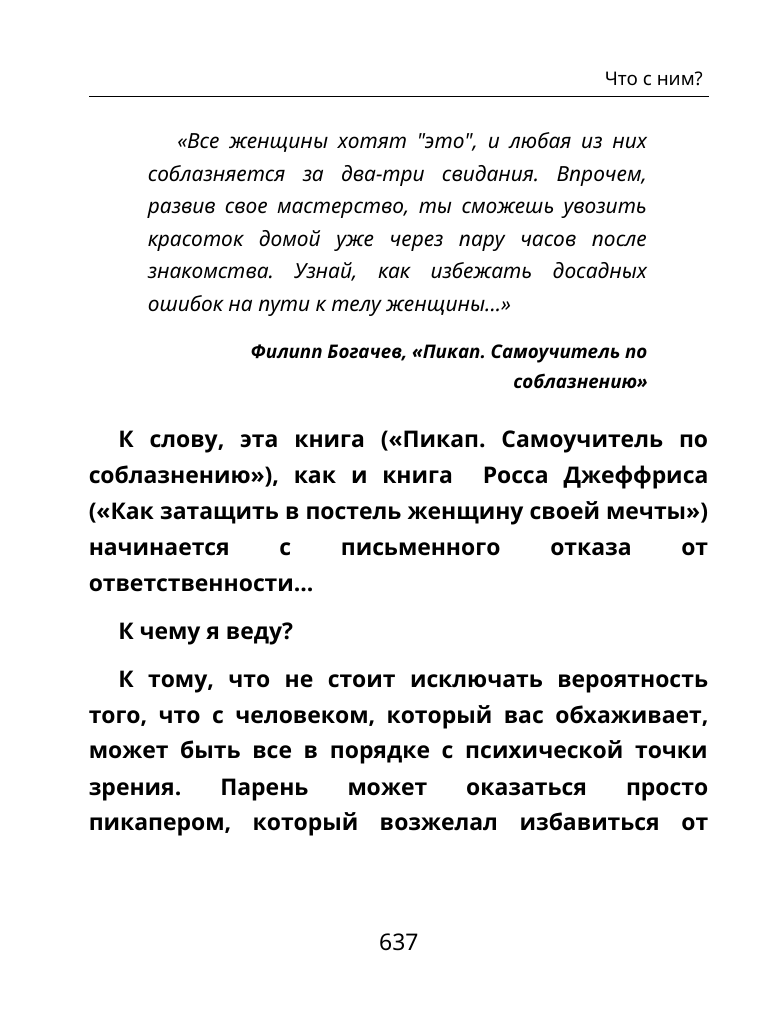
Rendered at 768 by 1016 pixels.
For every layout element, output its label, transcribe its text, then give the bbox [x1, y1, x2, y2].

text К чему я веду? [88, 615, 709, 646]
text «Все женщины хотят "это", и любая из них соблазняется за два-три свидания. Впрочем, развив свое мастерство, ты сможешь увозить красоток домой уже через пару часов после знакомства. Узнай, как избежать досадных ошибок на пути к телу женщины...» [148, 126, 649, 317]
text К тому, что не стоит исключать вероятность того, что с человеком, который вас обхаживает, может быть все в порядке с психической точки зрения. Парень может оказаться просто пикапером, который возжелал избавиться от [88, 663, 709, 838]
text К слову, эта книга («Пикап. Самоучитель по соблазнению»), как и книга Росса Джеффриса («Как затащить в постель женщину своей мечты») начинается с письменного отказа от ответственности... [88, 423, 709, 598]
text Филипп Богачев, «Пикап. Самоучитель по соблазнению» [148, 333, 649, 393]
